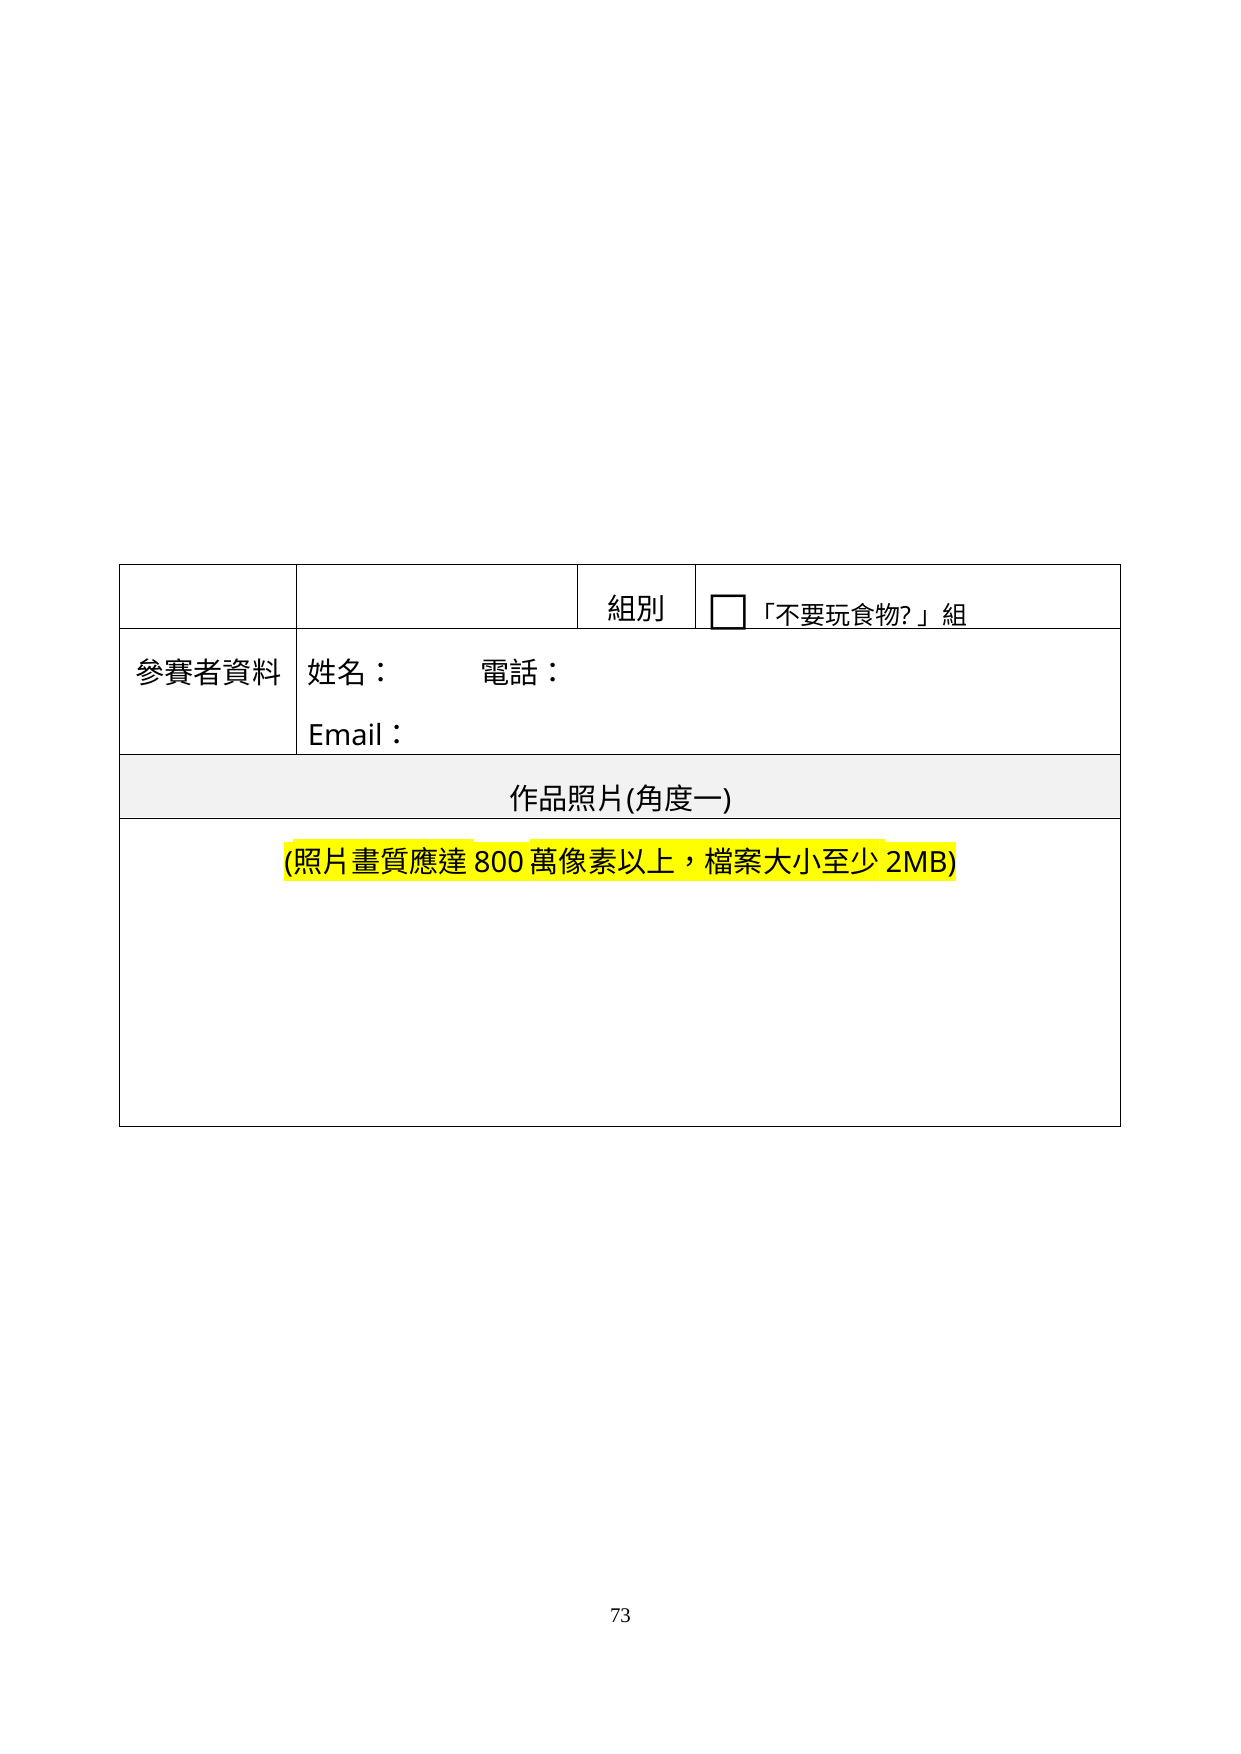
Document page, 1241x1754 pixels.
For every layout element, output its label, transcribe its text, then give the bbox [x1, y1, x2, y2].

table_cell 姓名： 電話： Email： [297, 629, 1120, 754]
table_cell □「不要玩食物? 」組 [696, 565, 1120, 628]
table_cell 參賽者資料 [120, 629, 296, 754]
table_cell (照片畫質應達800萬像素以上，檔案大小至少2MB) [120, 819, 1120, 1126]
table_cell 組別 [578, 565, 695, 628]
table_cell 作品照片(角度一) [120, 755, 1120, 817]
table_cell [297, 565, 577, 628]
table_cell [120, 565, 296, 628]
